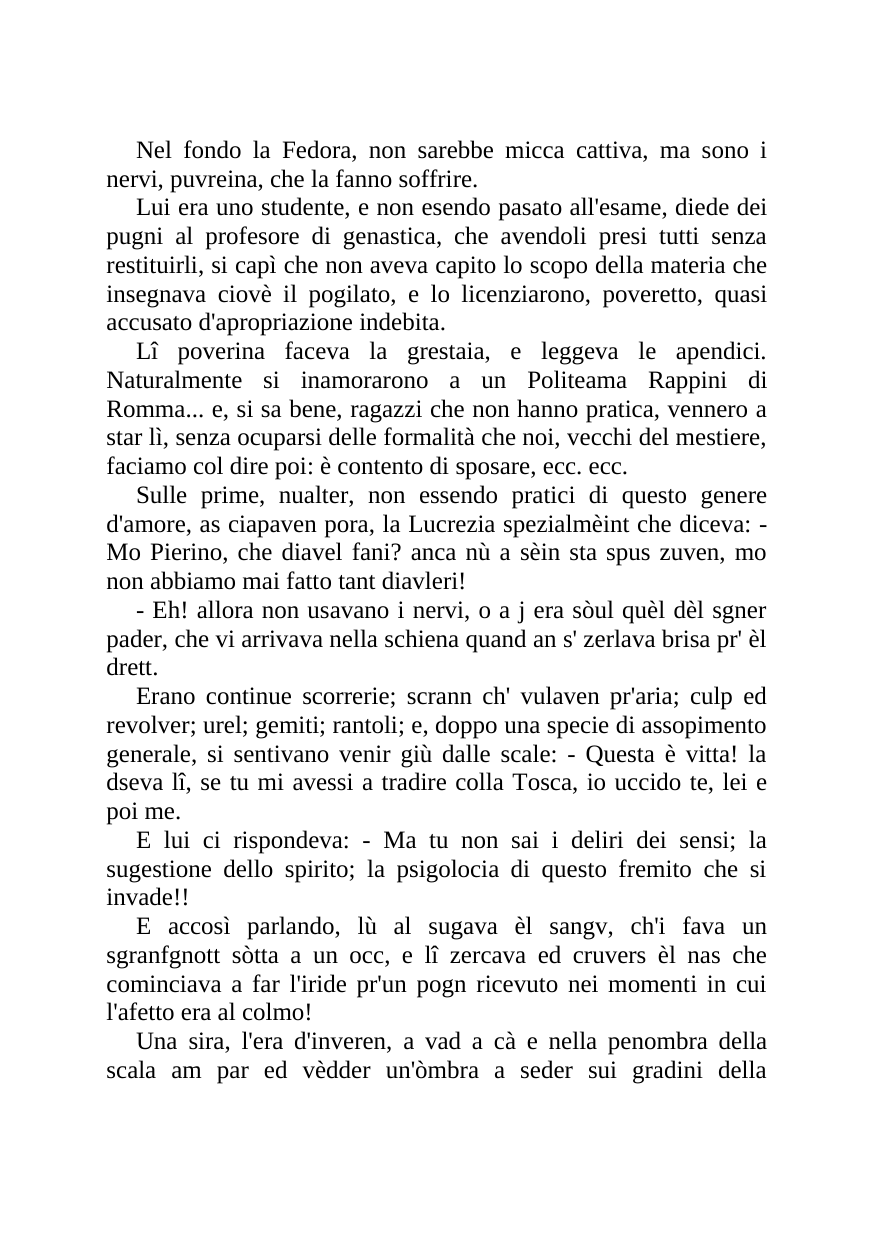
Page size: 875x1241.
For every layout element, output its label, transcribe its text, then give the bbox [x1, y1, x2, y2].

text E lui ci rispondeva: - Ma tu non sai i deliri dei sensi; la sugestione dello spirito; la psigolocia di questo fremito che si invade!! [106, 825, 768, 911]
text Lui era uno studente, e non esendo pasato all'esame, diede dei pugni al profesore di genastica, che avendoli presi tutti senza restituirli, si capì che non aveva capito lo scopo della materia che insegnava ciovè il pogilato, e lo licenziarono, poveretto, quasi accusato d'apropriazione indebita. [106, 192, 768, 336]
text Erano continue scorrerie; scrann ch' vulaven pr'aria; culp ed revolver; urel; gemiti; rantoli; e, doppo una specie di assopimento generale, si sentivano venir giù dalle scale: - Questa è vitta! la dseva lî, se tu mi avessi a tradire colla Tosca, io uccido te, lei e poi me. [106, 681, 768, 825]
text Nel fondo la Fedora, non sarebbe micca cattiva, ma sono i nervi, puvreina, che la fanno soffrire. [106, 135, 768, 192]
text - Eh! allora non usavano i nervi, o a j era sòul quèl dèl sgner pader, che vi arrivava nella schiena quand an s' zerlava brisa pr' èl drett. [106, 595, 768, 681]
text E accosì parlando, lù al sugava èl sangv, ch'i fava un sgranfgnott sòtta a un occ, e lî zercava ed cruvers èl nas che cominciava a far l'iride pr'un pogn ricevuto nei momenti in cui l'afetto era al colmo! [106, 911, 768, 1026]
text Sulle prime, nualter, non essendo pratici di questo genere d'amore, as ciapaven pora, la Lucrezia spezialmèint che diceva: - Mo Pierino, che diavel fani? anca nù a sèin sta spus zuven, mo non abbiamo mai fatto tant diavleri! [106, 480, 768, 595]
text Lî poverina faceva la grestaia, e leggeva le apendici. Naturalmente si inamorarono a un Politeama Rappini di Romma... e, si sa bene, ragazzi che non hanno pratica, vennero a star lì, senza ocuparsi delle formalità che noi, vecchi del mestiere, faciamo col dire poi: è contento di sposare, ecc. ecc. [106, 336, 768, 480]
text Una sira, l'era d'inveren, a vad a cà e nella penombra della scala am par ed vèdder un'òmbra a seder sui gradini della [106, 1026, 768, 1084]
